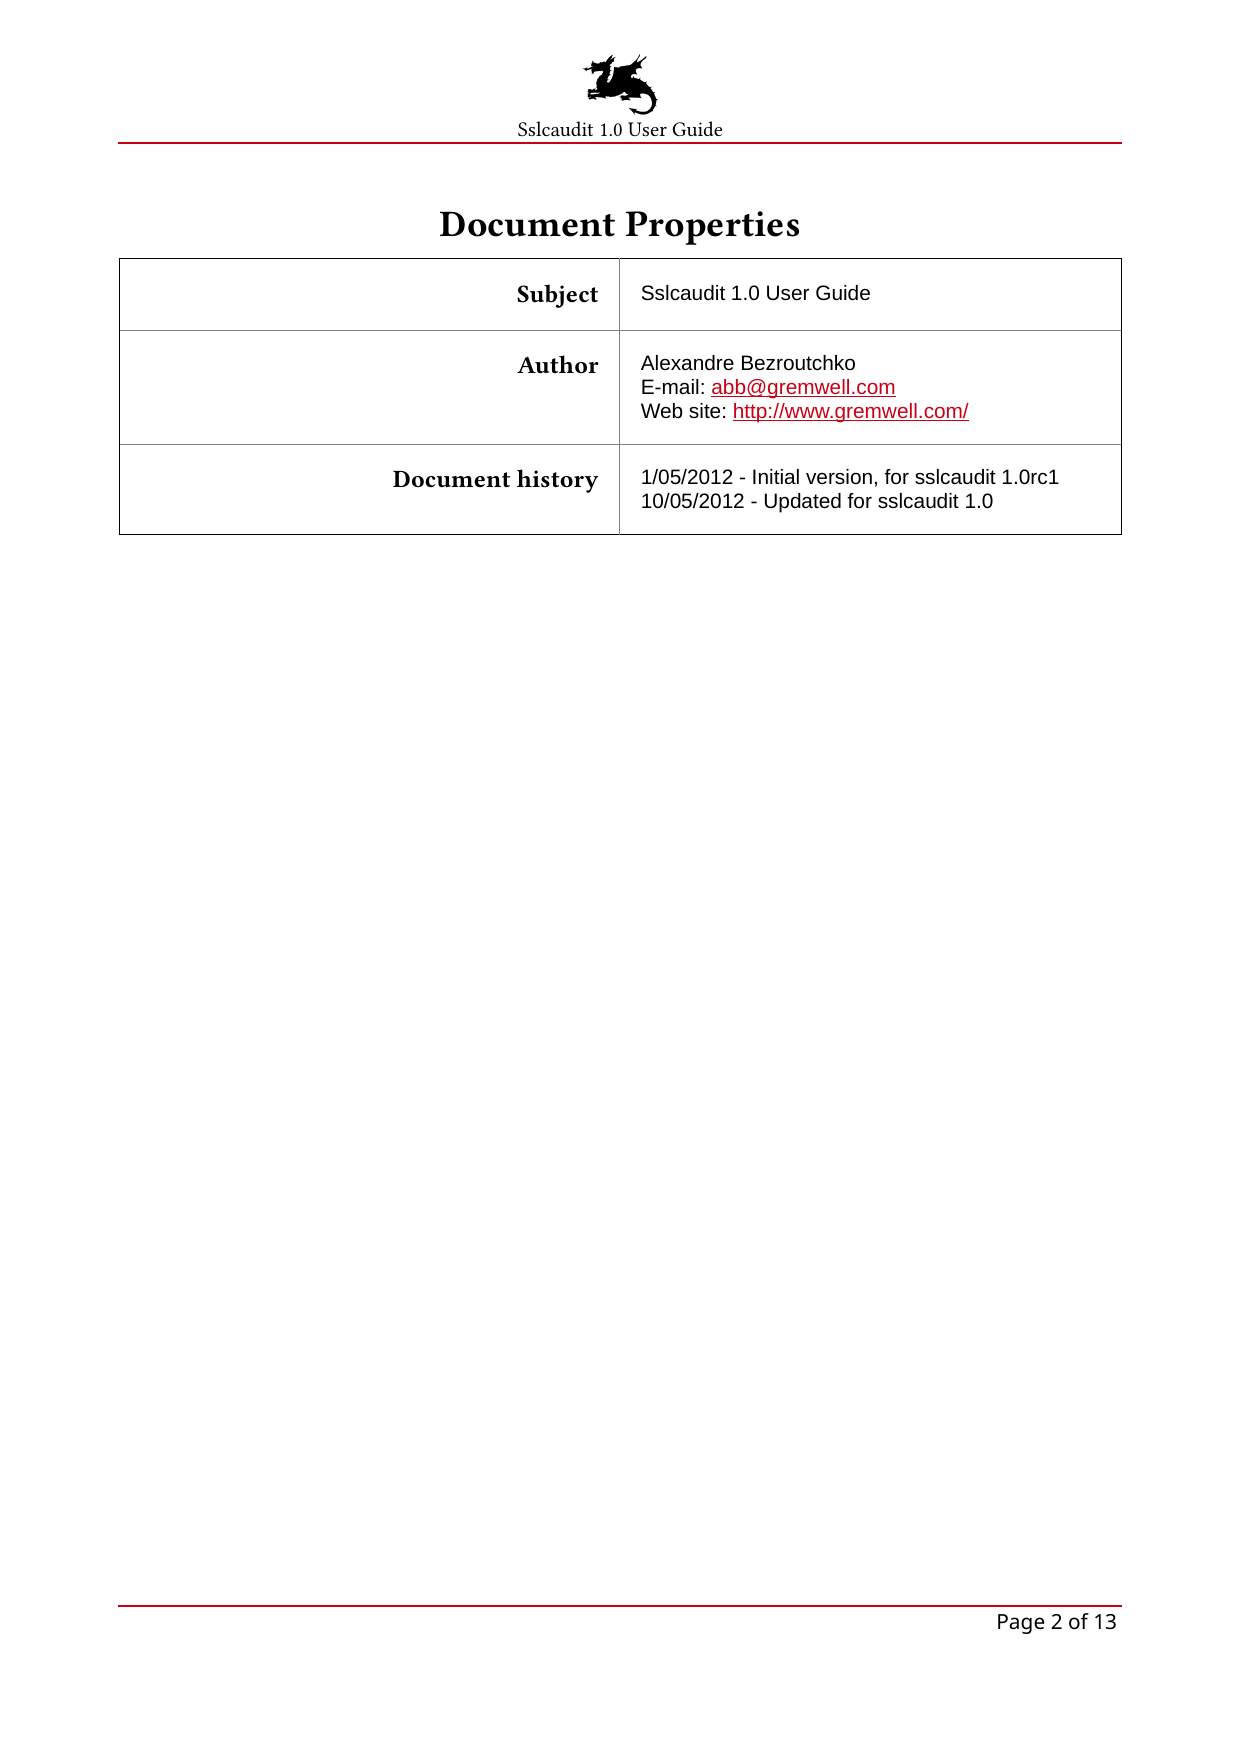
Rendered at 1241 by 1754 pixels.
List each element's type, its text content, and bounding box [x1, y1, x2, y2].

table_cell Author [120, 331, 619, 444]
table_cell 1/05/2012 - Initial version, for sslcaudit 1.0rc1 10/05/2012 - Updated for sslcaudit 1.0 [620, 445, 1121, 534]
table_header Subject [120, 259, 619, 330]
table_header Sslcaudit 1.0 User Guide [620, 259, 1121, 330]
table_cell Alexandre Bezroutchko E-mail: abb@gremwell.com Web site: http://www.gremwell.com/ [620, 331, 1121, 444]
subtitle Document Properties [118, 203, 1122, 246]
table_cell Document history [120, 445, 619, 534]
picture [582, 54, 658, 115]
